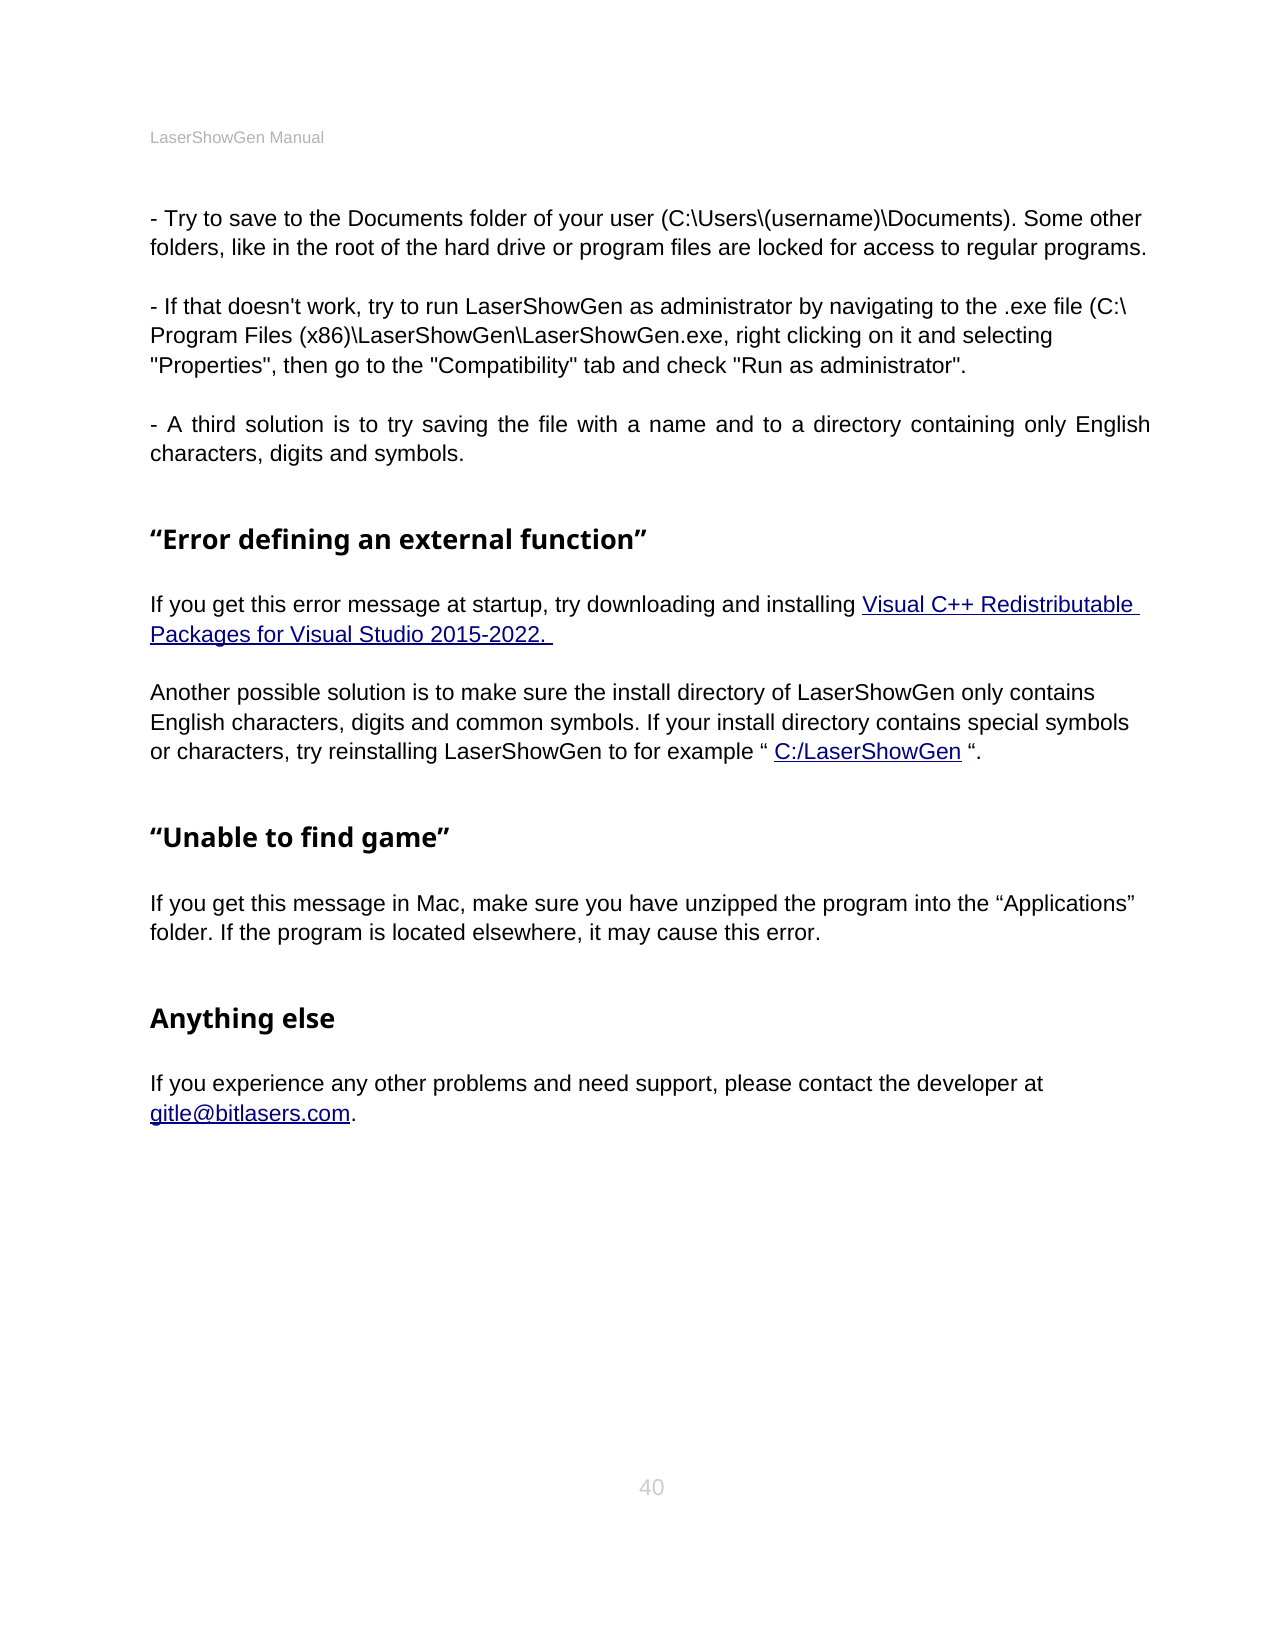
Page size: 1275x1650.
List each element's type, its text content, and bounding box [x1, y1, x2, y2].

text Another possible solution is to make sure the install directory of LaserShowGen only contains English characters, digits and common symbols. If your install directory contains special symbols or characters, try reinstalling LaserShowGen to for example “ C:/LaserShowGen “. [150, 680, 1153, 764]
subtitle “Error defining an external function” [150, 520, 1153, 557]
subtitle Anything else [150, 999, 1153, 1036]
subtitle “Unable to find game” [150, 818, 1153, 855]
text - A third solution is to try saving the file with a name and to a directory containing only English characters, digits and symbols. [150, 411, 1153, 466]
text - Try to save to the Documents folder of your user (C:\Users\(username)\Documents). Some other folders, like in the root of the hard drive or program files are locked for access to regular programs. - If that doesn't work, try to run LaserShowGen as administrator by navigating to the .exe file (C:\Program Files (x86)\LaserShowGen\LaserShowGen.exe, right clicking on it and selecting "Properties", then go to the "Compatibility" tab and check "Run as administrator". [150, 176, 1153, 378]
text If you experience any other problems and need support, please contact the developer at gitle@bitlasers.com. [150, 1071, 1153, 1126]
text If you get this message in Mac, make sure you have unzipped the program into the “Applications” folder. If the program is located elsewhere, it may cause this error. [150, 890, 1153, 945]
text If you get this error message at startup, try downloading and installing Visual C++ Redistributable Packages for Visual Studio 2015-2022. [150, 592, 1153, 647]
